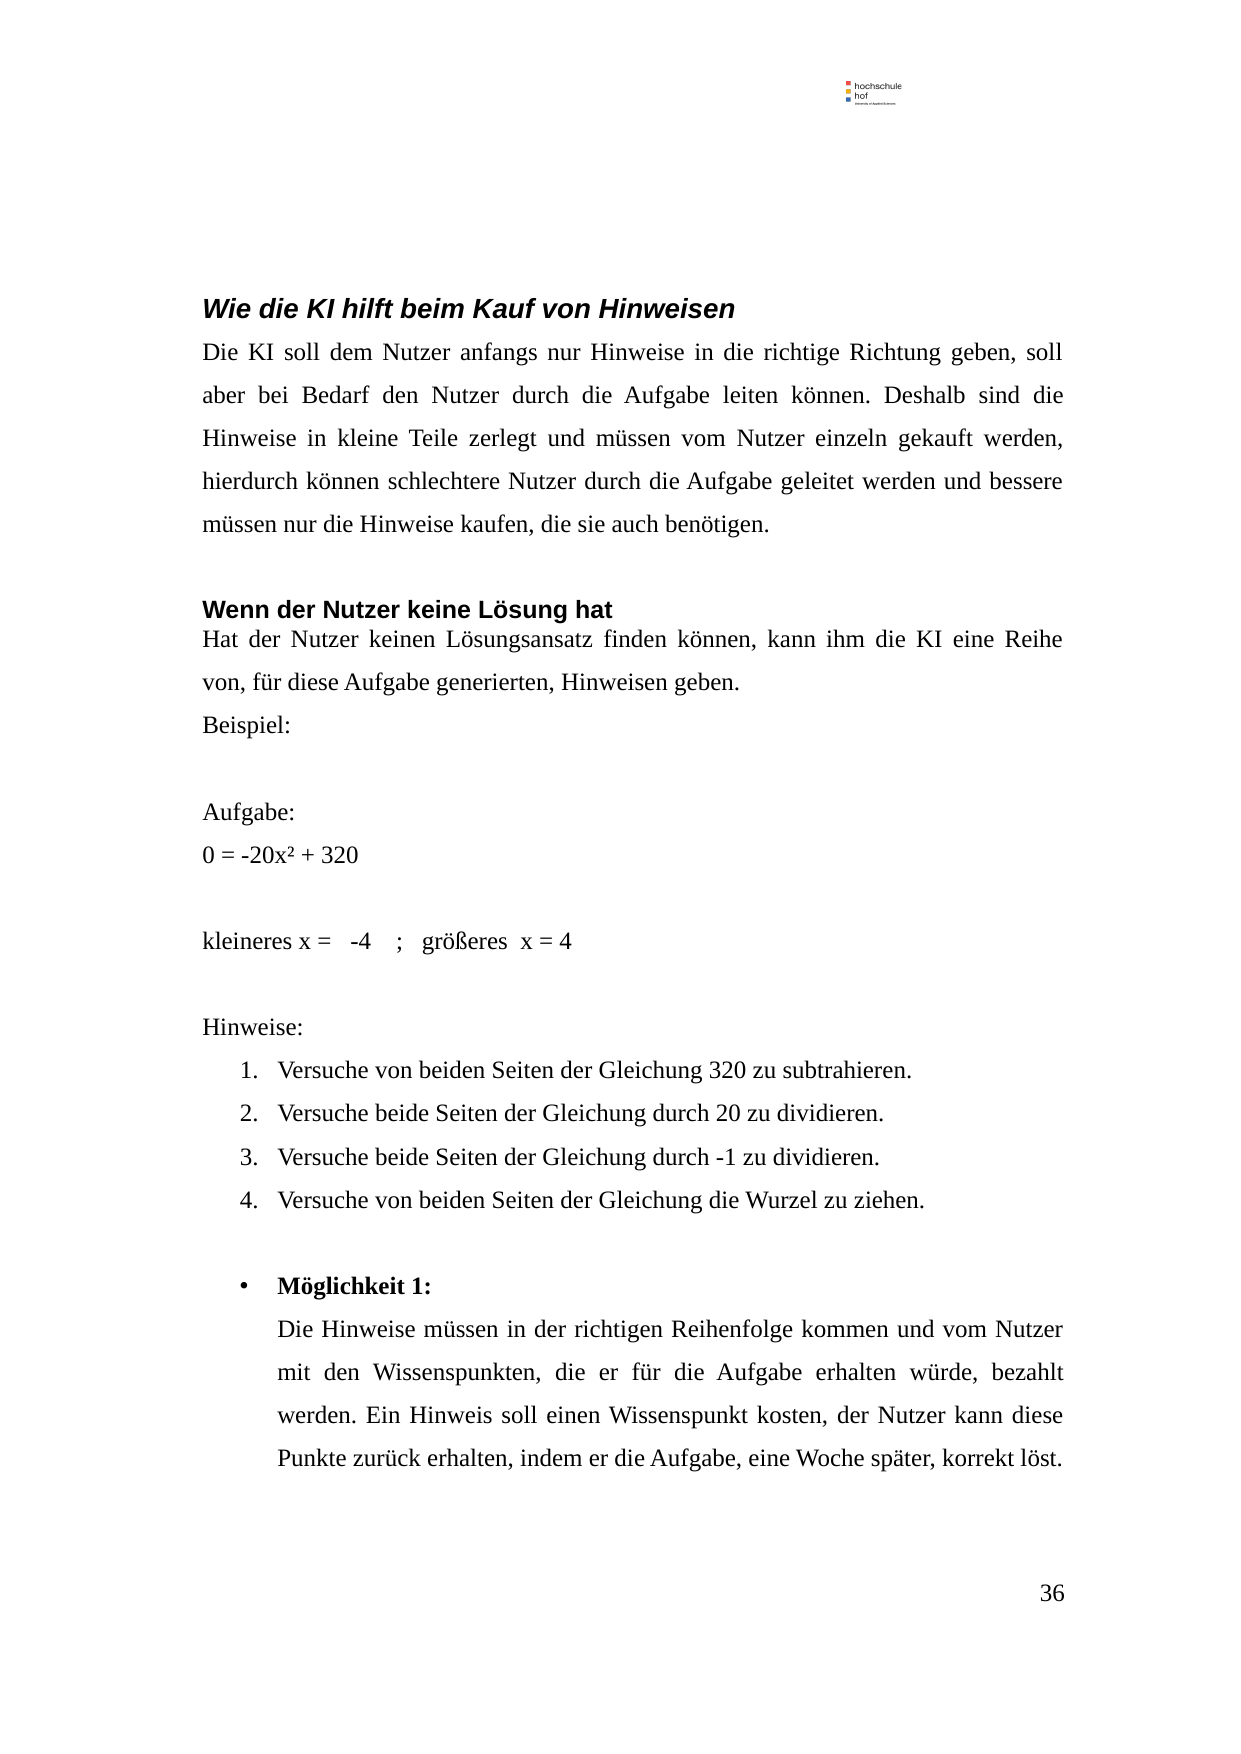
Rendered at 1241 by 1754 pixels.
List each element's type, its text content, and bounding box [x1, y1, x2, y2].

text Wenn der Nutzer keine Lösung hat [202, 595, 1064, 624]
list Versuche von beiden Seiten der Gleichung die Wurzel zu ziehen. [239, 1185, 1064, 1213]
text Hat der Nutzer keinen Lösungsansatz finden können, kann ihm die KI eine Reihe von, für diese Aufgabe generierten, Hinweisen geben. [202, 624, 1064, 696]
text 0 = -20x² + 320 [202, 840, 1064, 868]
picture [846, 81, 902, 105]
text Aufgabe: [202, 797, 1064, 825]
text Hinweise: [202, 1012, 1064, 1041]
text kleineres x = -4 ; größeres x = 4 [202, 926, 1064, 955]
list Möglichkeit 1: [239, 1271, 1064, 1300]
text Die KI soll dem Nutzer anfangs nur Hinweise in die richtige Richtung geben, soll aber bei Bedarf den Nutzer durch die Aufgabe leiten können. Deshalb sind die Hinweise in kleine Teile zerlegt und müssen vom Nutzer einzeln gekauft werden, hierdurch können schlechtere Nutzer durch die Aufgabe geleitet werden und bessere müssen nur die Hinweise kaufen, die sie auch benötigen. [202, 337, 1064, 538]
subtitle Wie die KI hilft beim Kauf von Hinweisen [202, 292, 1064, 324]
list Versuche beide Seiten der Gleichung durch 20 zu dividieren. [239, 1098, 1064, 1127]
list Die Hinweise müssen in der richtigen Reihenfolge kommen und vom Nutzer mit den Wissenspunkten, die er für die Aufgabe erhalten würde, bezahlt werden. Ein Hinweis soll einen Wissenspunkt kosten, der Nutzer kann diese Punkte zurück erhalten, indem er die Aufgabe, eine Woche später, korrekt löst. [239, 1314, 1064, 1472]
text Beispiel: [202, 710, 1064, 739]
list Versuche beide Seiten der Gleichung durch -1 zu dividieren. [239, 1142, 1064, 1170]
list Versuche von beiden Seiten der Gleichung 320 zu subtrahieren. [239, 1055, 1064, 1084]
